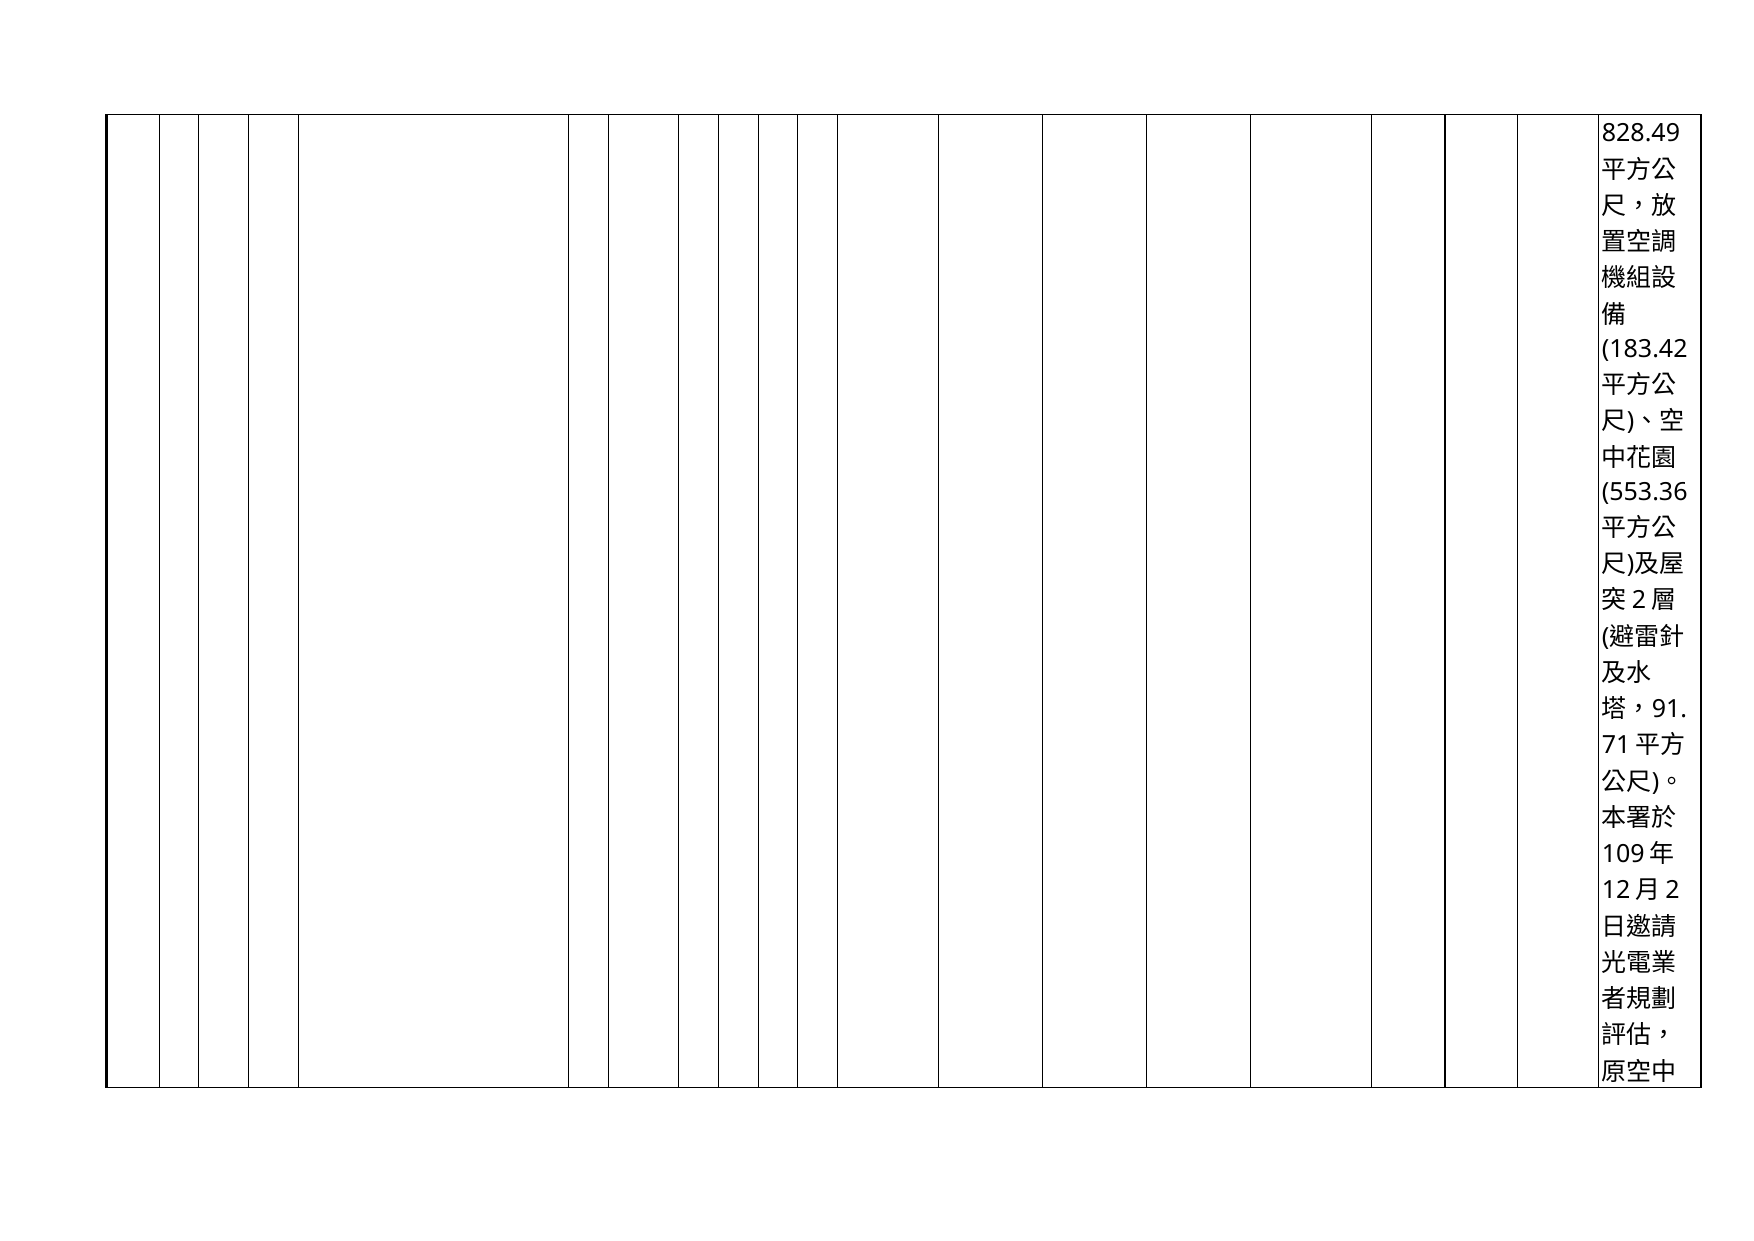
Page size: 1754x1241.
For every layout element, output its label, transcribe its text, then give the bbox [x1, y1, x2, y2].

table_cell [759, 115, 797, 1087]
table_cell [798, 115, 837, 1087]
table_cell [719, 115, 758, 1087]
table_cell [609, 115, 678, 1087]
table_cell [299, 115, 568, 1087]
table_cell [939, 115, 1042, 1087]
table_cell [1446, 115, 1517, 1087]
table_cell [679, 115, 718, 1087]
table_cell 828.49平方公尺，放置空調機組設備(183.42平方公尺)、空中花園(553.36平方公尺)及屋突2層(避雷針及水塔，91.71平方公尺)。本署於109年12月2日邀請光電業者規劃評估，原空中 [1599, 115, 1700, 1087]
table_cell [199, 115, 248, 1087]
table_cell [108, 115, 159, 1087]
table_cell [569, 115, 608, 1087]
table_cell [1251, 115, 1371, 1087]
table_cell [1372, 115, 1444, 1087]
table_cell [160, 115, 198, 1087]
table_cell [249, 115, 298, 1087]
table_cell [838, 115, 938, 1087]
table_cell [1518, 115, 1598, 1087]
table_cell [1147, 115, 1250, 1087]
table_cell [1043, 115, 1146, 1087]
